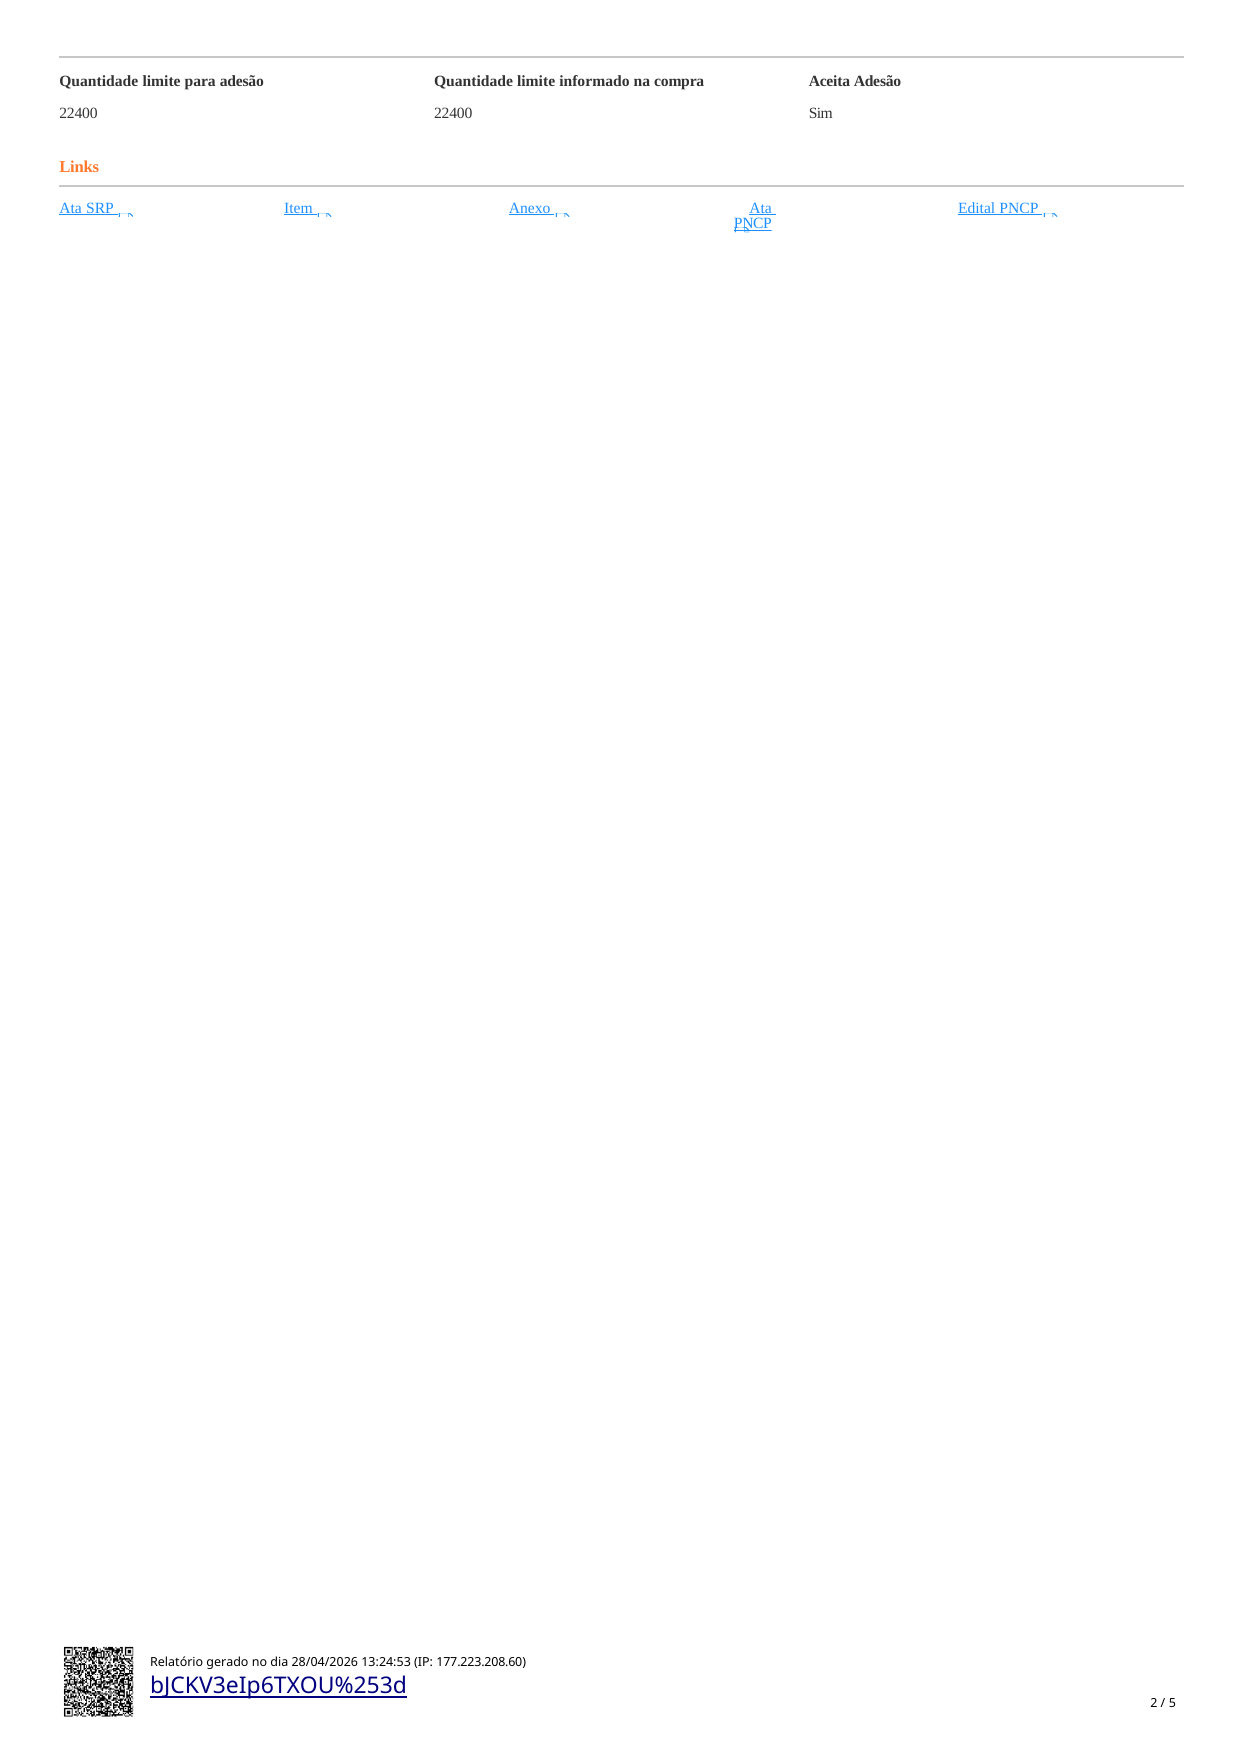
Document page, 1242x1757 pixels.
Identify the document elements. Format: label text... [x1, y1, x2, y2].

table_cell Links [59, 139, 274, 185]
table_cell Aceita Adesão Sim [804, 58, 1184, 139]
table_cell Item [274, 187, 373, 232]
table_cell [274, 139, 373, 185]
table_cell Quantidade limite informado na compra 22400 [373, 58, 718, 139]
table_cell [373, 139, 718, 185]
table_cell Ata PNCP [719, 187, 804, 232]
table_cell Edital PNCP [804, 187, 1184, 232]
table_cell [804, 139, 1184, 185]
table_cell Ata SRP [59, 187, 274, 232]
table_cell Quantidade limite para adesão 22400 [59, 58, 274, 139]
table_cell [274, 58, 373, 139]
table_cell [719, 58, 804, 139]
table_cell Anexo [373, 187, 718, 232]
table_cell [719, 139, 804, 185]
